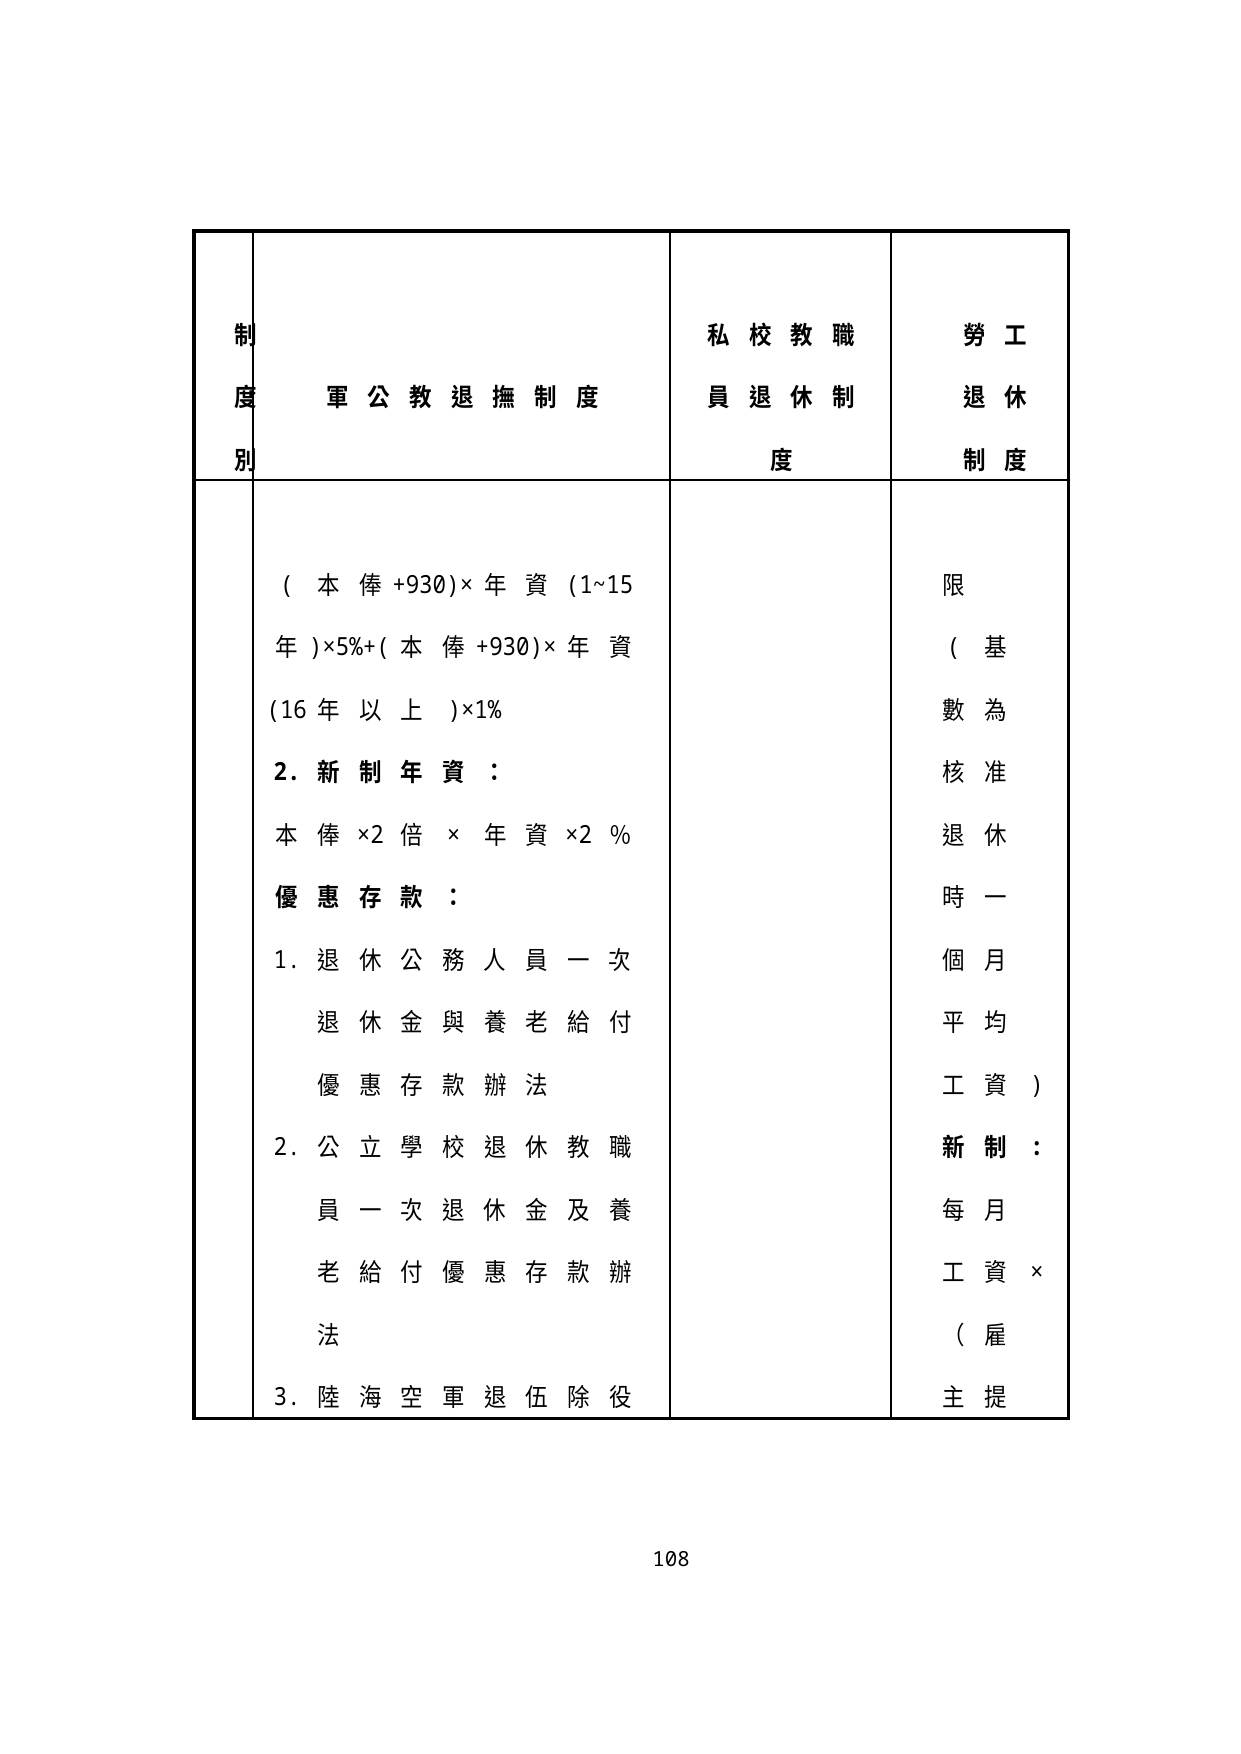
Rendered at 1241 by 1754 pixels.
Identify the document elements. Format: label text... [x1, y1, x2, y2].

table_cell [671, 481, 890, 1417]
table_header 私校教職員退休制度 [671, 233, 890, 479]
table_cell 老年給付 [196, 481, 252, 1417]
table_header 勞工退休制度 [892, 233, 1067, 479]
table_cell (本俸+930)×年資(1~15年)×5%+(本俸+930)×年資(16年以上)×1% 2.新制年資： 本俸×2倍×年資×2％ 優惠存款： 1.退休公務人員一次退休金與養老給付優惠存款辦法 2.公立學校退休教職員一次退休金及養老給付優惠存款辦法 3.陸海空軍退伍除役 [254, 481, 669, 1417]
table_cell 限(基數為核准退休時一個月平均工資) 新制: 每月工資×（雇主提 [892, 481, 1067, 1417]
table_header 軍公教退撫制度 [254, 233, 669, 479]
table_header 制度別 [196, 233, 252, 479]
